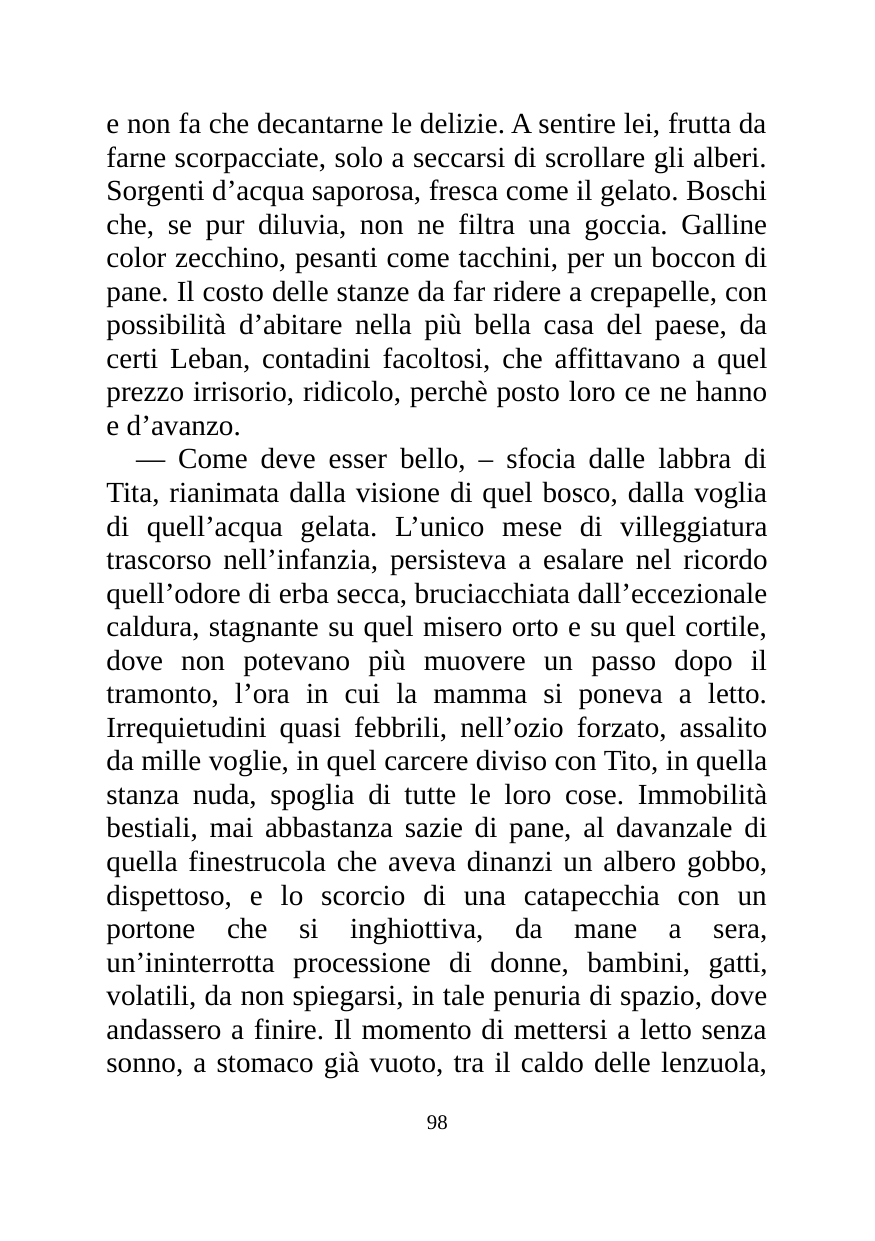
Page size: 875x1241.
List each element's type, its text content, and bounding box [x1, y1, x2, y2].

text e non fa che decantarne le delizie. A sentire lei, frutta da farne scorpacciate, solo a seccarsi di scrollare gli alberi. Sorgenti d’acqua saporosa, fresca come il gelato. Boschi che, se pur diluvia, non ne filtra una goccia. Galline color zecchino, pesanti come tacchini, per un boccon di pane. Il costo delle stanze da far ridere a crepapelle, con possibilità d’abitare nella più bella casa del paese, da certi Leban, contadini facoltosi, che affittavano a quel prezzo irrisorio, ridicolo, perchè posto loro ce ne hanno e d’avanzo. [106, 106, 768, 442]
text — Come deve esser bello, – sfocia dalle labbra di Tita, rianimata dalla visione di quel bosco, dalla voglia di quell’acqua gelata. L’unico mese di villeggiatura trascorso nell’infanzia, persisteva a esalare nel ricordo quell’odore di erba secca, bruciacchiata dall’eccezionale caldura, stagnante su quel misero orto e su quel cortile, dove non potevano più muovere un passo dopo il tramonto, l’ora in cui la mamma si poneva a letto. Irrequietudini quasi febbrili, nell’ozio forzato, assalito da mille voglie, in quel carcere diviso con Tito, in quella stanza nuda, spoglia di tutte le loro cose. Immobilità bestiali, mai abbastanza sazie di pane, al davanzale di quella finestrucola che aveva dinanzi un albero gobbo, dispettoso, e lo scorcio di una catapecchia con un portone che si inghiottiva, da mane a sera, un’ininterrotta processione di donne, bambini, gatti, volatili, da non spiegarsi, in tale penuria di spazio, dove andassero a finire. Il momento di mettersi a letto senza sonno, a stomaco già vuoto, tra il caldo delle lenzuola, [106, 442, 768, 1079]
